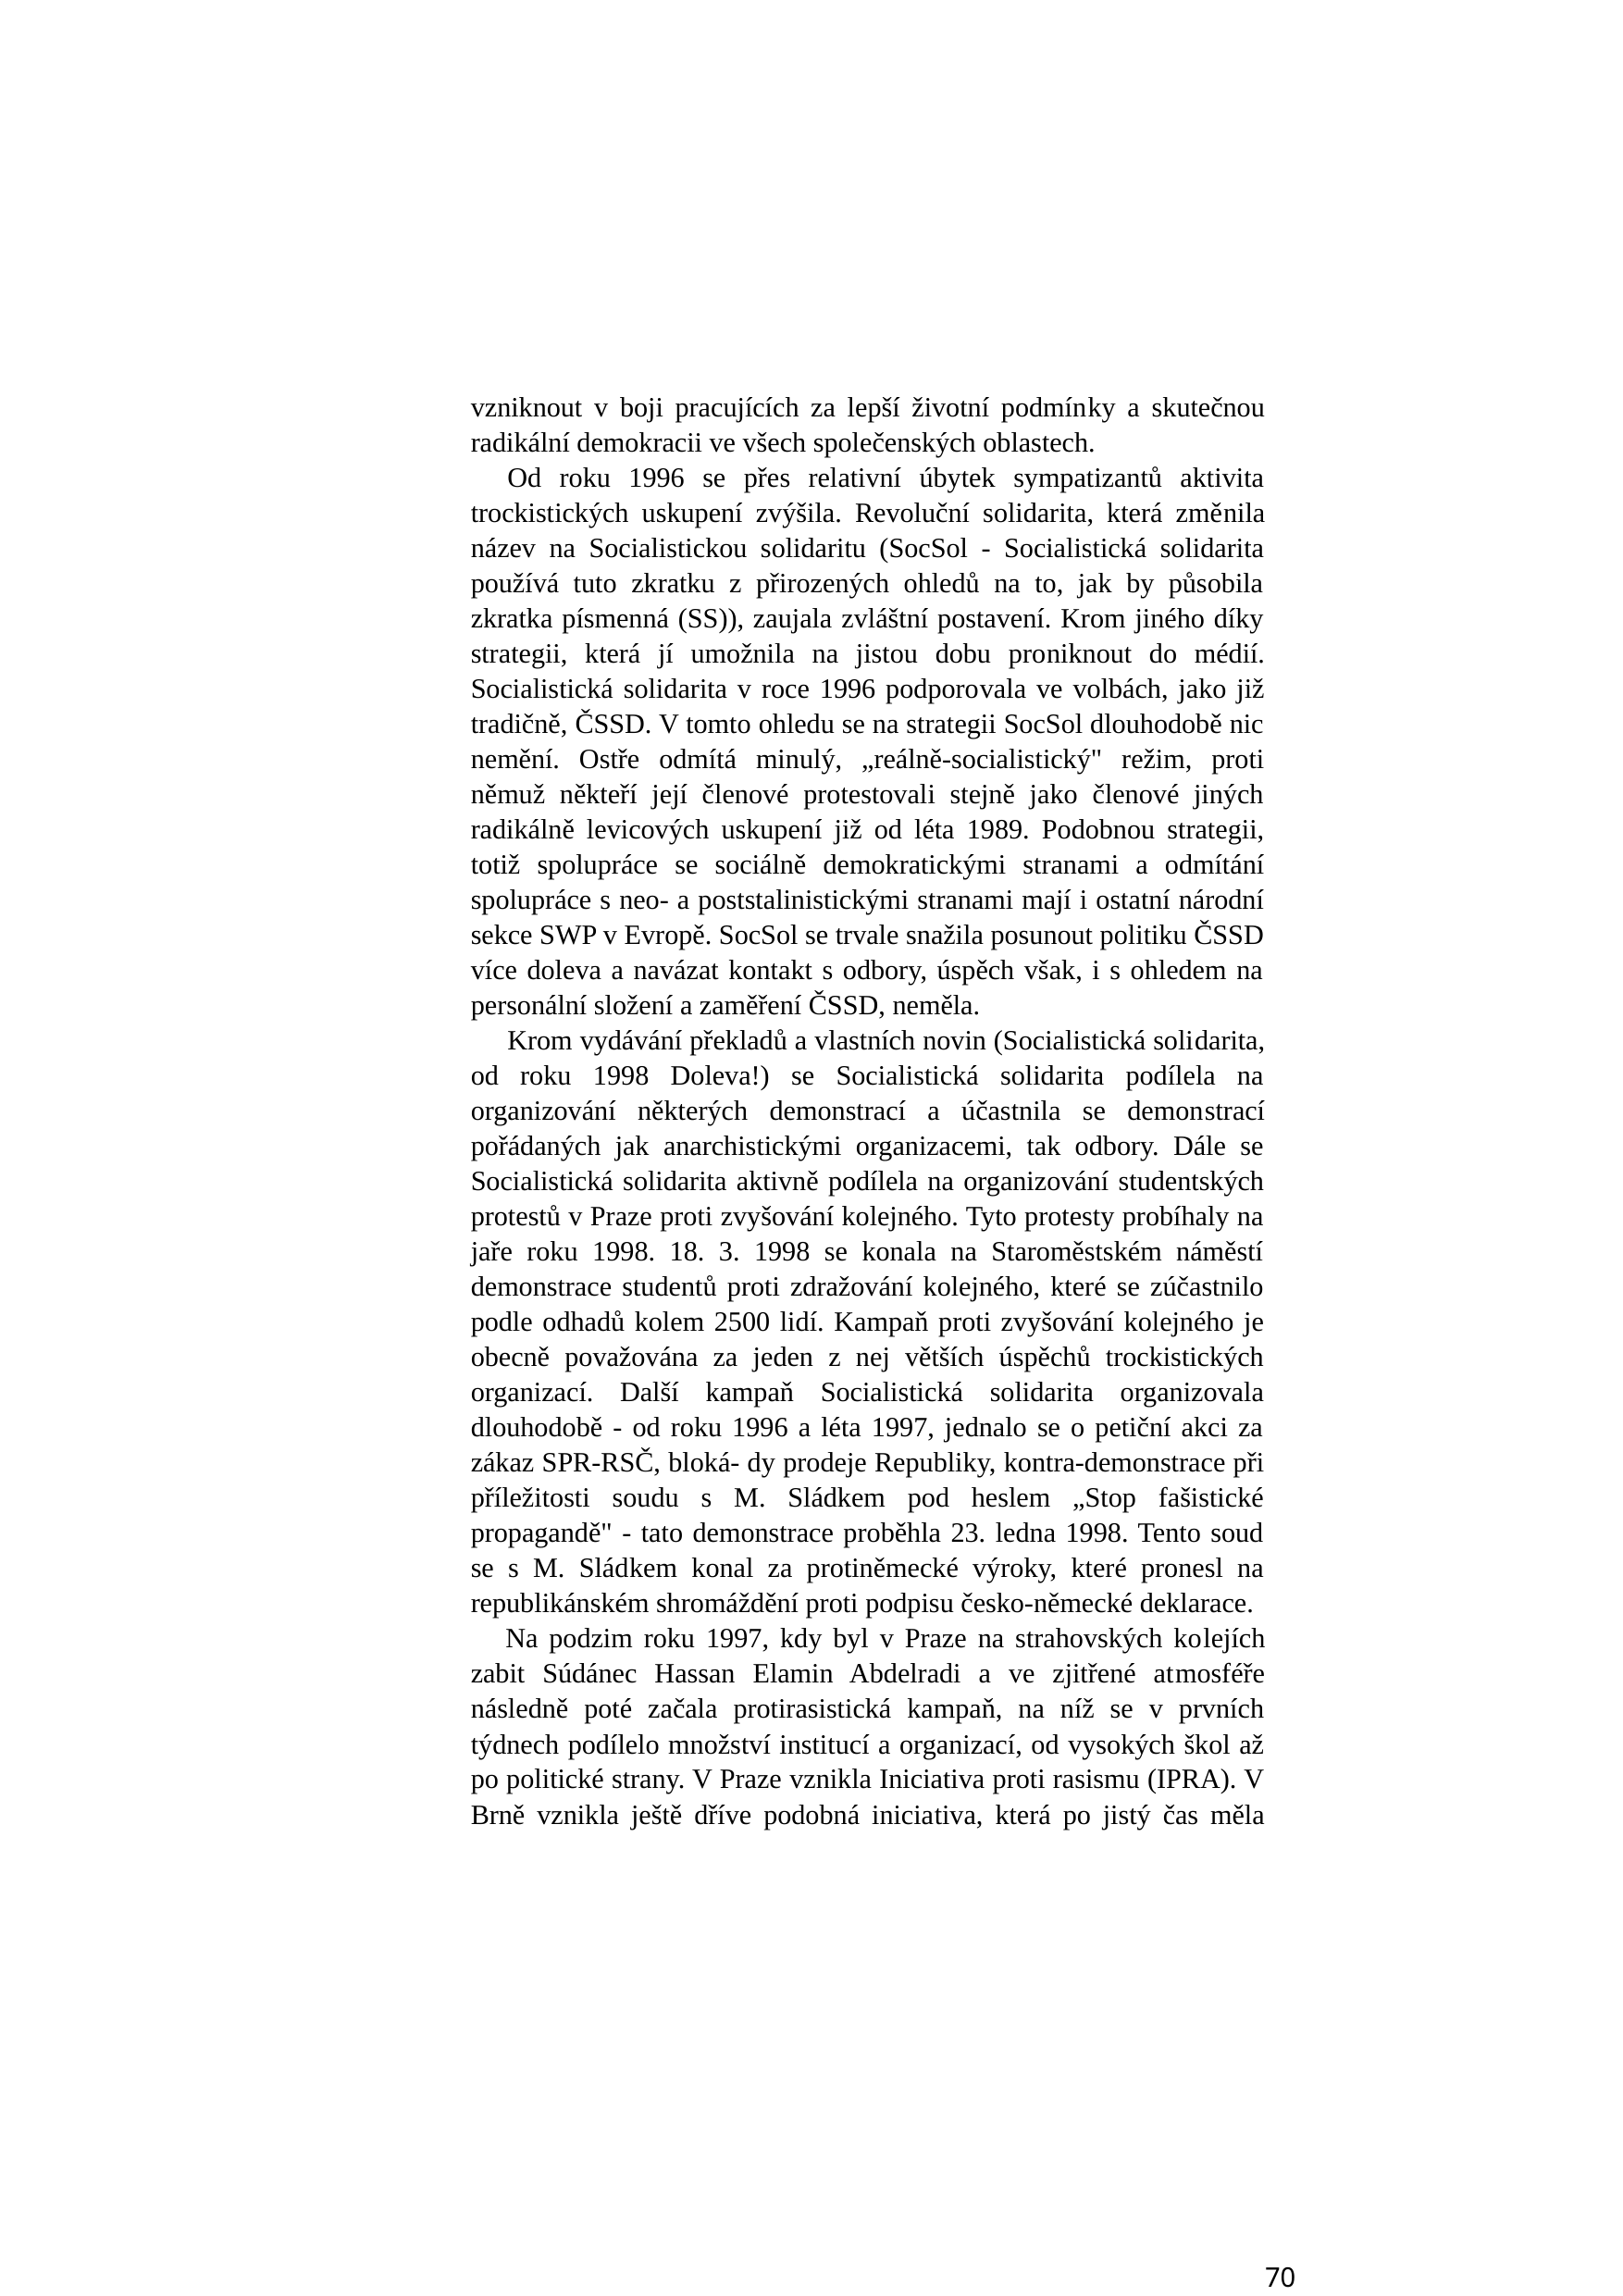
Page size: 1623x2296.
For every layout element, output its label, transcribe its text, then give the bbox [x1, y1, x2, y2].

text Krom vydávání překladů a vlastních novin (Socialistická soli­darita, od roku 1998 Doleva!) se Socialistická solidarita podílela na organizování některých demonstrací a účastnila se demon­strací pořádaných jak anarchistickými organizacemi, tak odbory. Dále se Socialistická solidarita aktivně podílela na organizování studentských protestů v Praze proti zvyšování kolejného. Tyto protesty probíhaly na jaře roku 1998. 18. 3. 1998 se konala na Staroměstském náměstí demonstrace studentů proti zdražování kolejného, které se zúčastnilo podle odhadů kolem 2500 lidí. Kampaň proti zvyšování kolejného je obecně považována za jeden z nej větších úspěchů trockistických organizací. Další kampaň Socialistická solidarita organizovala dlouhodobě - od roku 1996 a léta 1997, jednalo se o petiční akci za zákaz SPR-RSČ, bloká- dy prodeje Republiky, kontra-demonstrace při příležitosti soudu s M. Sládkem pod heslem „Stop fašistické propagandě" - tato demonstrace proběhla 23. ledna 1998. Tento soud se s M. Slád­kem konal za protiněmecké výroky, které pronesl na republikán­ském shromáždění proti podpisu česko-německé deklarace. [470, 1022, 1265, 1620]
text Na podzim roku 1997, kdy byl v Praze na strahovských ko­lejích zabit Súdánec Hassan Elamin Abdelradi a ve zjitřené at­mosféře následně poté začala protirasistická kampaň, na níž se v prvních týdnech podílelo množství institucí a organizací, od vysokých škol až po politické strany. V Praze vznikla Iniciativa proti rasismu (IPRA). V Brně vznikla ještě dříve podobná inicia­tiva, která po jistý čas měla [470, 1620, 1265, 1831]
text vzniknout v boji pracujících za lepší životní podmín­ky a skutečnou radikální demokracii ve všech společenských oblastech. [470, 389, 1265, 459]
text Od roku 1996 se přes relativní úbytek sympatizantů aktivita trockistických uskupení zvýšila. Revoluční solidarita, která změ­nila název na Socialistickou solidaritu (SocSol - Socialistická solidarita používá tuto zkratku z přirozených ohledů na to, jak by působila zkratka písmenná (SS)), zaujala zvláštní postavení. Krom jiného díky strategii, která jí umožnila na jistou dobu pro­niknout do médií. Socialistická solidarita v roce 1996 podporo­vala ve volbách, jako již tradičně, ČSSD. V tomto ohledu se na strategii SocSol dlouhodobě nic nemění. Ostře odmítá minulý, „reálně-socialistický" režim, proti němuž někteří její členové protestovali stejně jako členové jiných radikálně levicových uskupení již od léta 1989. Podobnou strategii, totiž spolupráce se sociálně demokratickými stranami a odmítání spolupráce s neo- a poststalinistickými stranami mají i ostatní národní sekce SWP v Evropě. SocSol se trvale snažila posunout politiku ČSSD více doleva a navázat kontakt s odbory, úspěch však, i s ohledem na personální složení a zaměření ČSSD, neměla. [470, 459, 1265, 1022]
